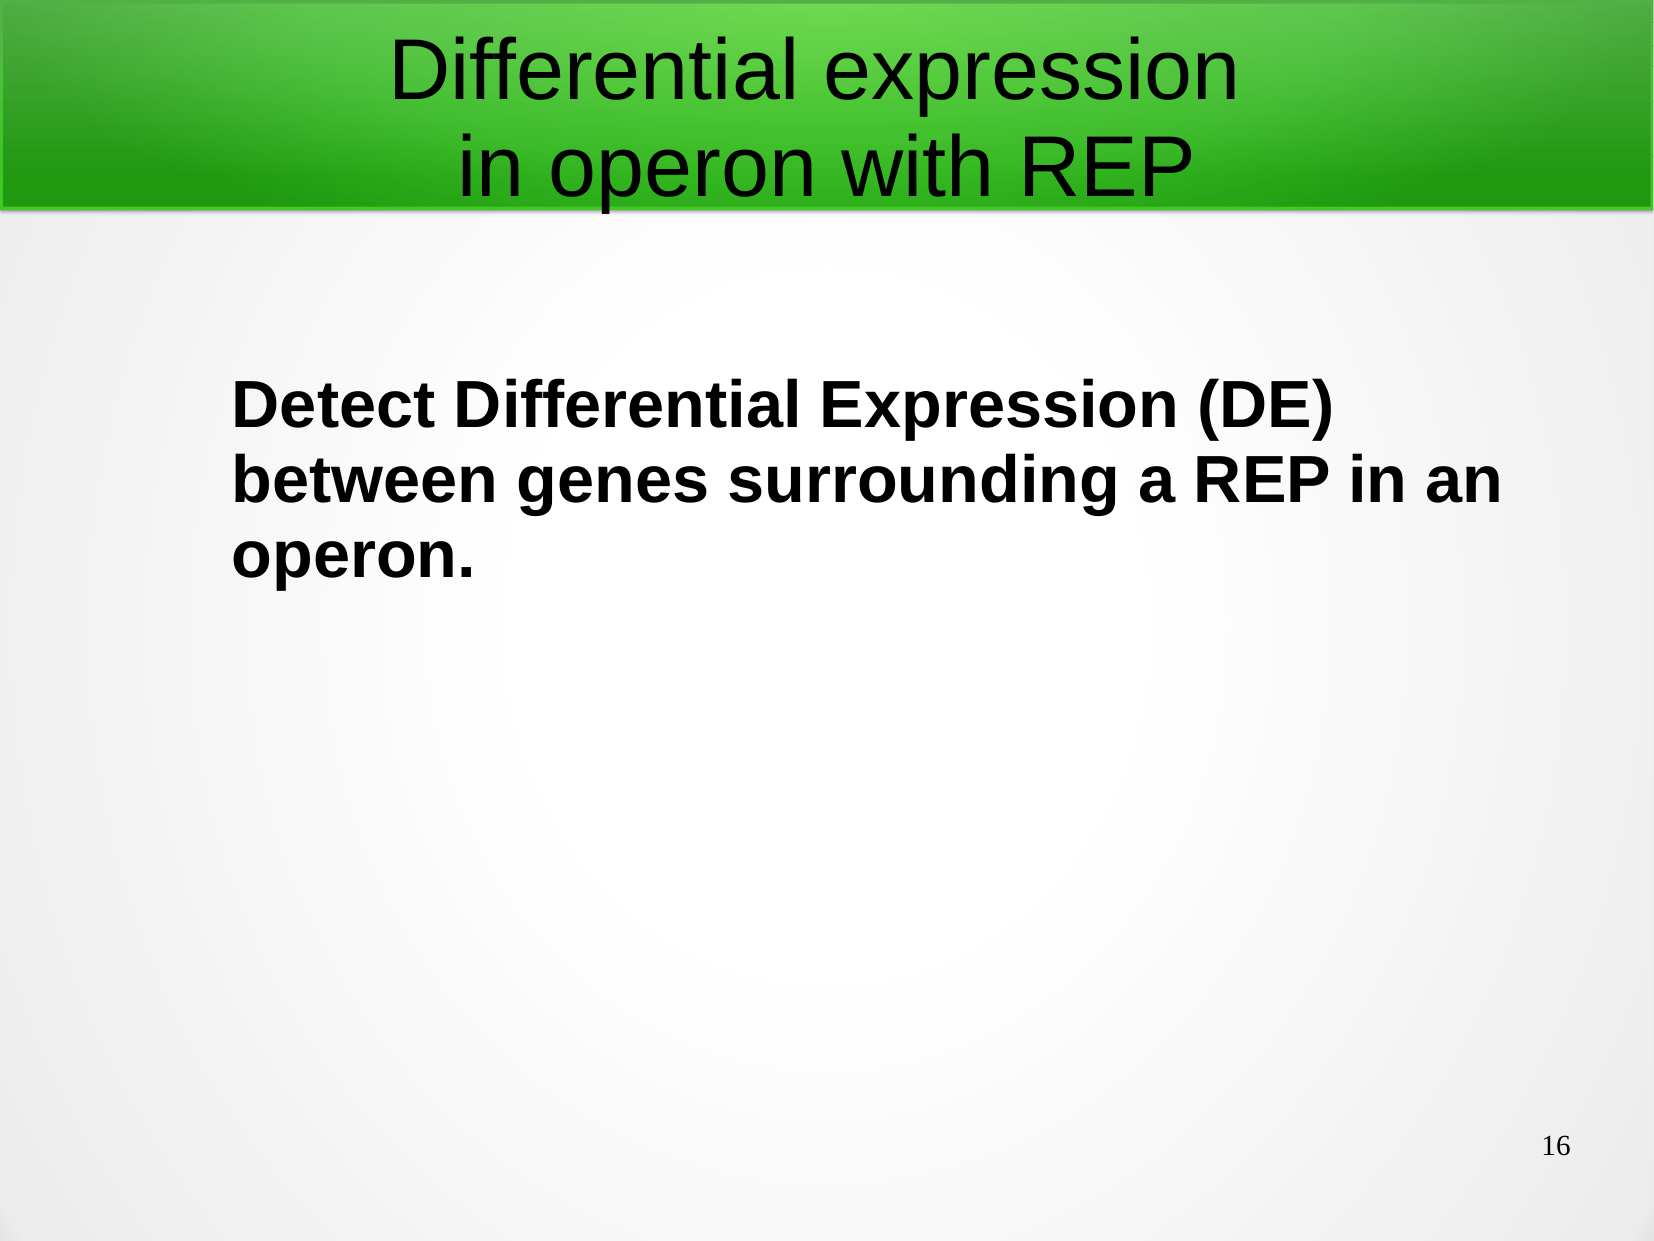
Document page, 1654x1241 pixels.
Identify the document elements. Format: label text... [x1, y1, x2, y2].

text_box Detect Differential Expression (DE) between genes surrounding a REP in an operon. [217, 360, 1561, 899]
title Differential expression in operon with REP [82, 21, 1571, 215]
